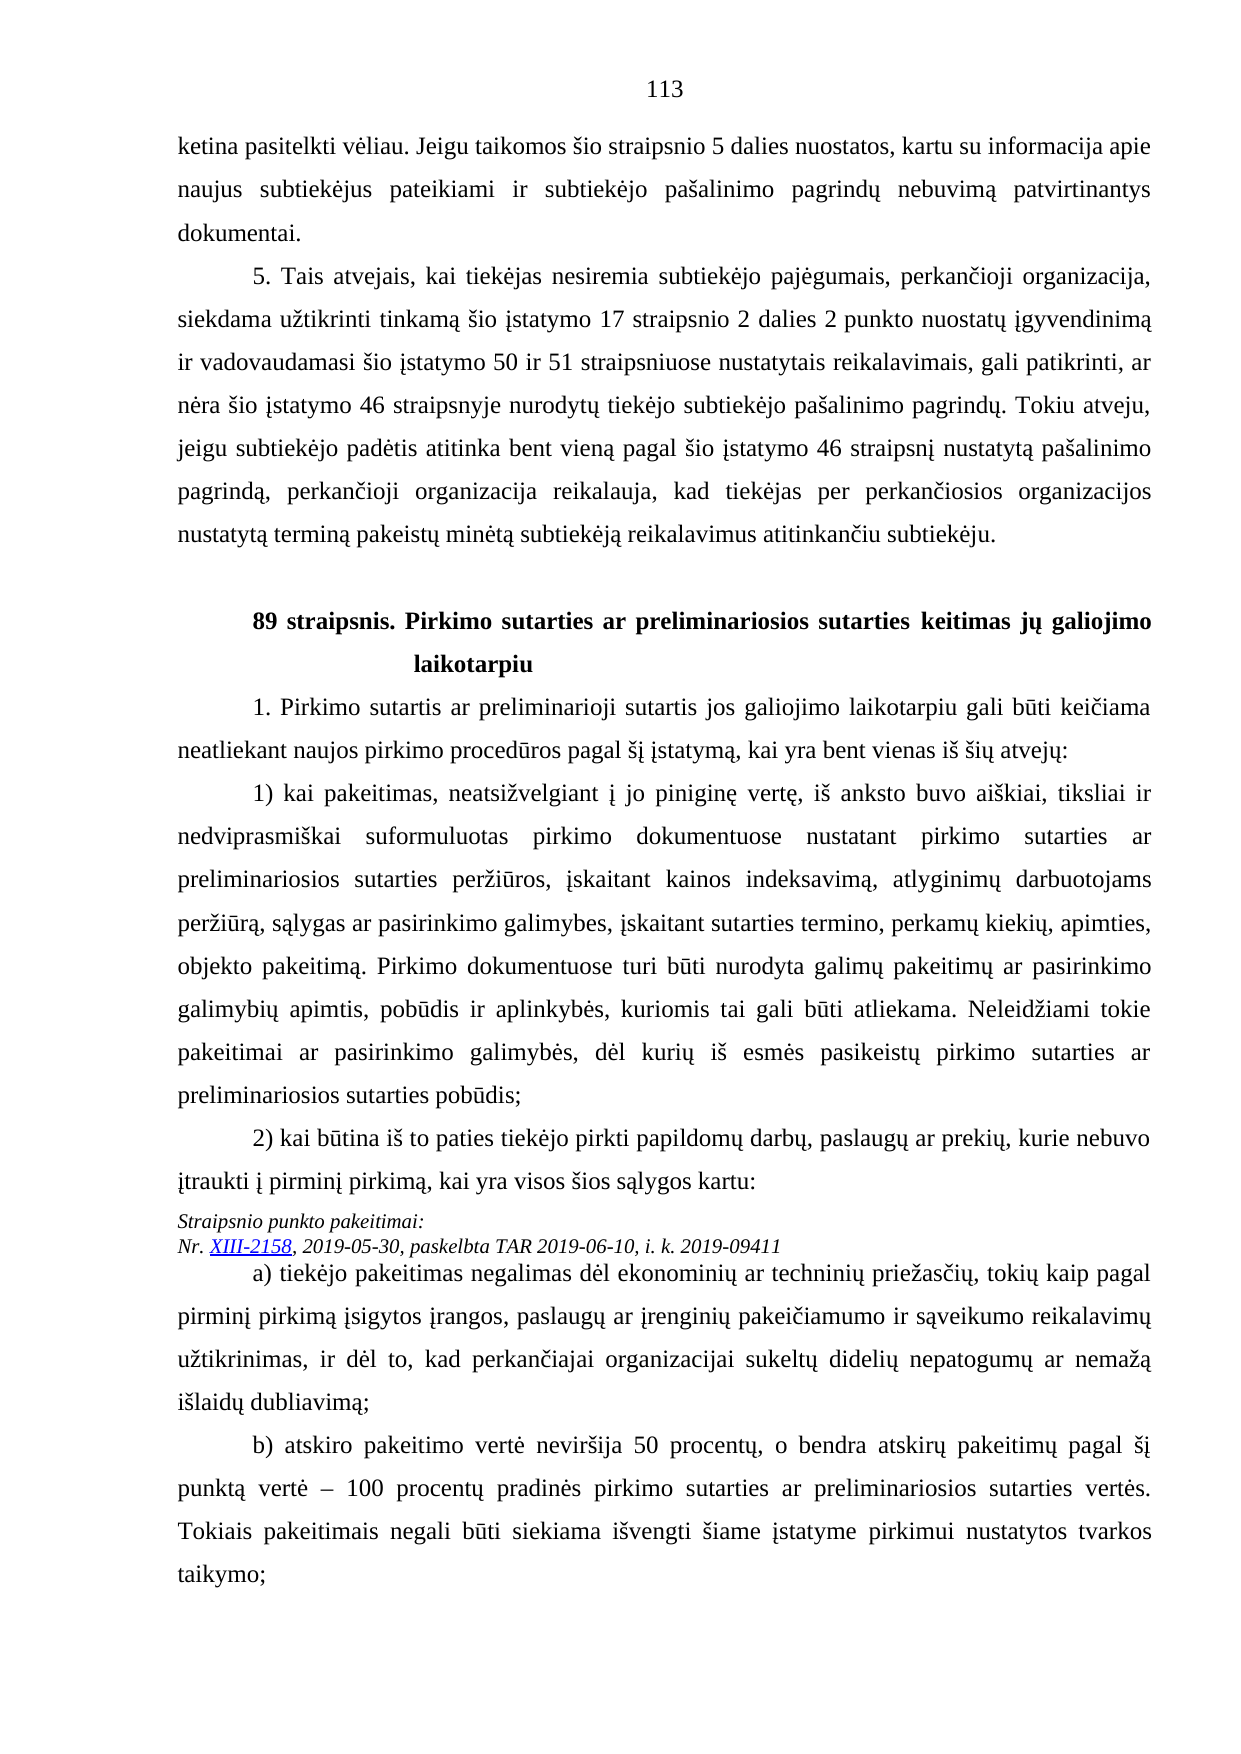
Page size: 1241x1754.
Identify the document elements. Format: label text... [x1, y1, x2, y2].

text 2) kai būtina iš to paties tiekėjo pirkti papildomų darbų, paslaugų ar prekių, kurie nebuvo įtraukti į pirminį pirkimą, kai yra visos šios sąlygos kartu: [177, 1123, 1152, 1195]
text b) atskiro pakeitimo vertė neviršija 50 procentų, o bendra atskirų pakeitimų pagal šį punktą vertė – 100 procentų pradinės pirkimo sutarties ar preliminariosios sutarties vertės. Tokiais pakeitimais negali būti siekiama išvengti šiame įstatyme pirkimui nustatytos tvarkos taikymo; [177, 1430, 1152, 1588]
text 89 straipsnis. Pirkimo sutarties ar preliminariosios sutarties keitimas jų galiojimo laikotarpiu [252, 606, 1152, 678]
text 5. Tais atvejais, kai tiekėjas nesiremia subtiekėjo pajėgumais, perkančioji organizacija, siekdama užtikrinti tinkamą šio įstatymo 17 straipsnio 2 dalies 2 punkto nuostatų įgyvendinimą ir vadovaudamasi šio įstatymo 50 ir 51 straipsniuose nustatytais reikalavimais, gali patikrinti, ar nėra šio įstatymo 46 straipsnyje nurodytų tiekėjo subtiekėjo pašalinimo pagrindų. Tokiu atveju, jeigu subtiekėjo padėtis atitinka bent vieną pagal šio įstatymo 46 straipsnį nustatytą pašalinimo pagrindą, perkančioji organizacija reikalauja, kad tiekėjas per perkančiosios organizacijos nustatytą terminą pakeistų minėtą subtiekėją reikalavimus atitinkančiu subtiekėju. [177, 261, 1152, 548]
text a) tiekėjo pakeitimas negalimas dėl ekonominių ar techninių priežasčių, tokių kaip pagal pirminį pirkimą įsigytos įrangos, paslaugų ar įrenginių pakeičiamumo ir sąveikumo reikalavimų užtikrinimas, ir dėl to, kad perkančiajai organizacijai sukeltų didelių nepatogumų ar nemažą išlaidų dubliavimą; [177, 1258, 1152, 1416]
text Nr. XIII-2158, 2019-05-30, paskelbta TAR 2019-06-10, i. k. 2019-09411 [177, 1233, 1152, 1258]
text 1) kai pakeitimas, neatsižvelgiant į jo piniginę vertę, iš anksto buvo aiškiai, tiksliai ir nedviprasmiškai suformuluotas pirkimo dokumentuose nustatant pirkimo sutarties ar preliminariosios sutarties peržiūros, įskaitant kainos indeksavimą, atlyginimų darbuotojams peržiūrą, sąlygas ar pasirinkimo galimybes, įskaitant sutarties termino, perkamų kiekių, apimties, objekto pakeitimą. Pirkimo dokumentuose turi būti nurodyta galimų pakeitimų ar pasirinkimo galimybių apimtis, pobūdis ir aplinkybės, kuriomis tai gali būti atliekama. Neleidžiami tokie pakeitimai ar pasirinkimo galimybės, dėl kurių iš esmės pasikeistų pirkimo sutarties ar preliminariosios sutarties pobūdis; [177, 778, 1152, 1109]
text Straipsnio punkto pakeitimai: [177, 1209, 1152, 1233]
text 1. Pirkimo sutartis ar preliminarioji sutartis jos galiojimo laikotarpiu gali būti keičiama neatliekant naujos pirkimo procedūros pagal šį įstatymą, kai yra bent vienas iš šių atvejų: [177, 692, 1152, 764]
text ketina pasitelkti vėliau. Jeigu taikomos šio straipsnio 5 dalies nuostatos, kartu su informacija apie naujus subtiekėjus pateikiami ir subtiekėjo pašalinimo pagrindų nebuvimą patvirtinantys dokumentai. [177, 131, 1152, 246]
